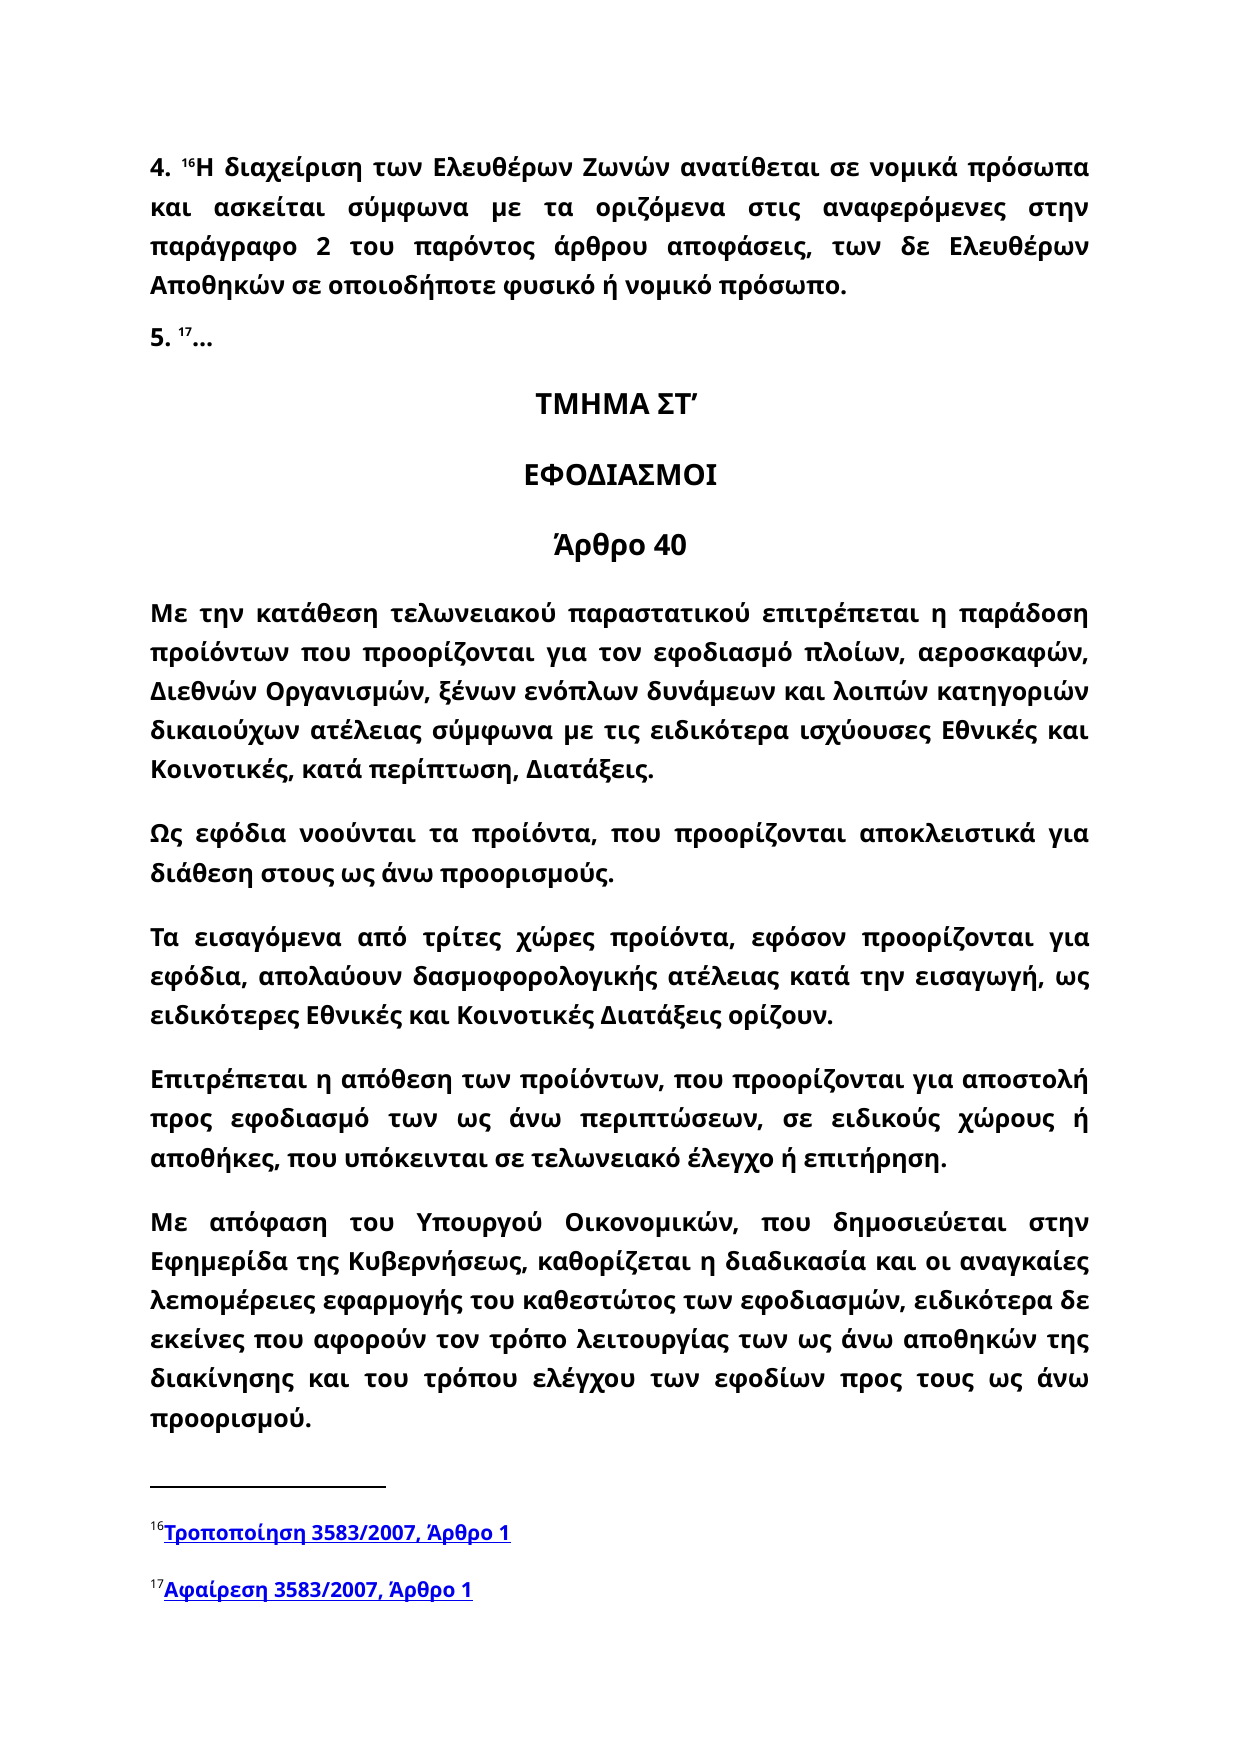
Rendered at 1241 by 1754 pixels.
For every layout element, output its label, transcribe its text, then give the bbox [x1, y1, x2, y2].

subtitle Άρθρο 40 [150, 524, 1090, 564]
text Με απόφαση του Υπουργού Οικονομικών, που δημοσιεύεται στην Εφημερίδα της Κυβερνήσεως, καθορίζεται η διαδικασία και οι αναγκαίες λεmομέρειες εφαρμογής του καθεστώτος των εφοδιασμών, ειδικότερα δε εκείνες που αφορούν τον τρόπο λειτουργίας των ως άνω αποθηκών της διακίνησης και του τρόπου ελέγχου των εφοδίων προς τους ως άνω προορισμού. [150, 1204, 1090, 1434]
text Με την κατάθεση τελωνειακού παραστατικού επιτρέπεται η παράδοση προίόντων που προορίζονται για τον εφοδιασμό πλοίων, αεροσκαφών, Διεθνών Οργανισμών, ξένων ενόπλων δυνάμεων και λοιπών κατηγοριών δικαιούχων ατέλειας σύμφωνα με τις ειδικότερα ισχύουσες Εθνικές και Κοινοτικές, κατά περίπτωση, Διατάξεις. [150, 595, 1090, 786]
text 4. Η διαχείριση των Ελευθέρων Ζωνών ανατίθεται σε νομικά πρόσωπα και ασκείται σύμφωνα με τα οριζόμενα στις αναφερόμενες στην παράγραφο 2 του παρόντος άρθρου αποφάσεις, των δε Ελευθέρων Αποθηκών σε οποιοδήποτε φυσικό ή νομικό πρόσωπο. [150, 150, 1090, 302]
text Ως εφόδια νοούνται τα προίόντα, που προορίζονται αποκλειστικά για διάθεση στους ως άνω προορισμούς. [150, 816, 1090, 889]
text 5. ... [150, 319, 1090, 353]
subtitle ΤΜΗΜΑ ΣΤ’ [150, 383, 1090, 423]
text Τα εισαγόμενα από τρίτες χώρες προίόντα, εφόσον προορίζονται για εφόδια, απολαύουν δασμοφορολογικής ατέλειας κατά την εισαγωγή, ως ειδικότερες Εθνικές και Κοινοτικές Διατάξεις ορίζουν. [150, 919, 1090, 1032]
text Τροποποίηση 3583/2007, Άρθρο 1 [150, 1518, 1090, 1546]
text Αφαίρεση 3583/2007, Άρθρο 1 [150, 1576, 1090, 1604]
text Επιτρέπεται η απόθεση των προίόντων, που προορίζονται για αποστολή προς εφοδιασμό των ως άνω περιπτώσεων, σε ειδικούς χώρους ή αποθήκες, που υπόκεινται σε τελωνειακό έλεγχο ή επιτήρηση. [150, 1062, 1090, 1174]
subtitle ΕΦΟΔΙΑΣΜΟΙ [150, 454, 1090, 494]
